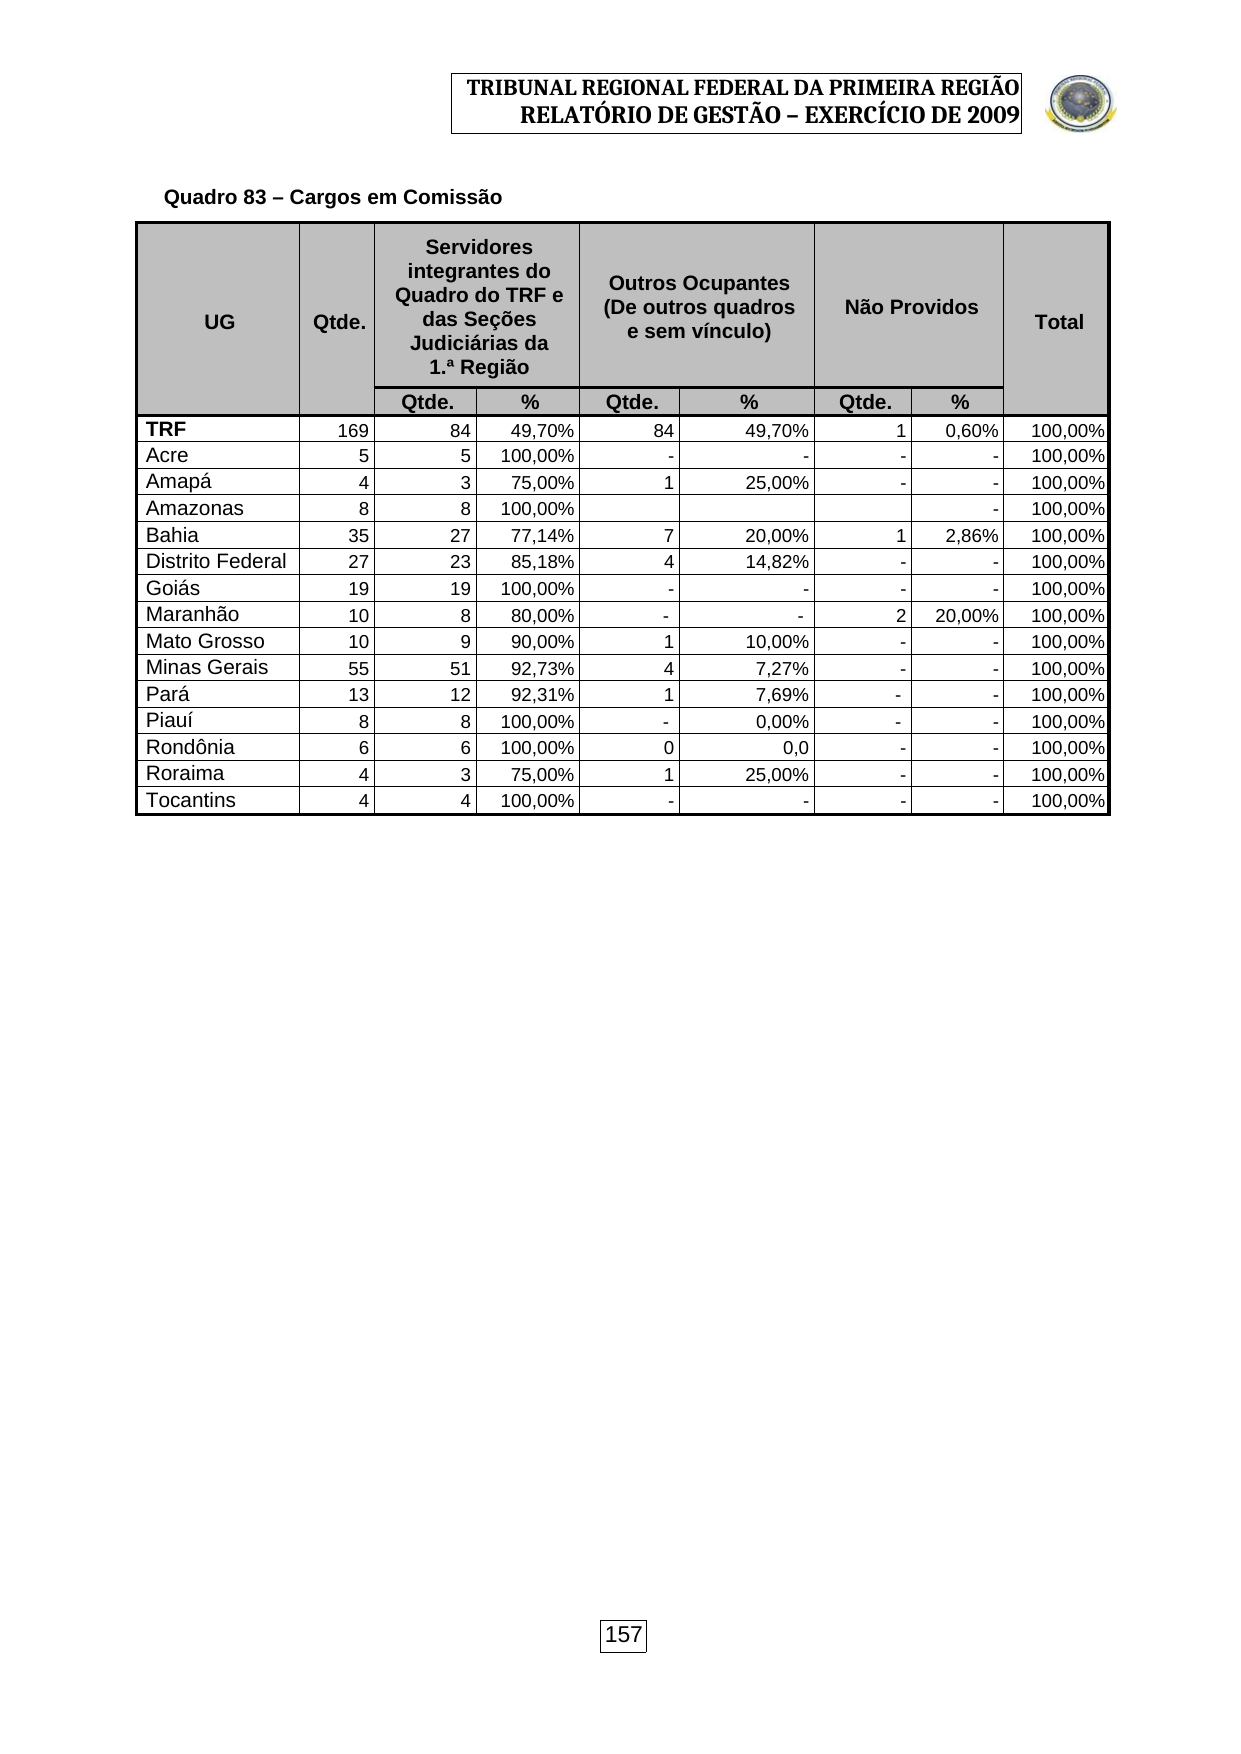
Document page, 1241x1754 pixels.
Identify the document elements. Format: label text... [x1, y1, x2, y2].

table_cell - [680, 575, 814, 601]
table_cell 8 [300, 708, 374, 733]
table_cell - [580, 575, 679, 601]
table_cell 14,82% [680, 549, 814, 574]
table_cell 5 [375, 442, 476, 468]
table_cell - [815, 681, 911, 707]
table_cell 84 [580, 417, 679, 441]
table_cell 4 [375, 787, 476, 813]
table_cell % [912, 389, 1003, 414]
table_cell 100,00% [1004, 602, 1107, 627]
table_cell 100,00% [477, 442, 579, 468]
table_cell Qtde. [375, 389, 476, 414]
table_header Outros Ocupantes (De outros quadros e sem vínculo) [580, 224, 814, 386]
table_cell 100,00% [1004, 734, 1107, 760]
table_cell - [580, 602, 679, 627]
table_cell 100,00% [1004, 442, 1107, 468]
table_header Total [1004, 224, 1107, 414]
table_cell Amazonas [138, 495, 299, 521]
table_cell 10 [300, 628, 374, 654]
table_cell 27 [300, 549, 374, 574]
table_cell 100,00% [1004, 469, 1107, 494]
table_cell 100,00% [1004, 417, 1107, 441]
table_cell 0,60% [912, 417, 1003, 441]
table_cell 77,14% [477, 522, 579, 547]
table_cell % [477, 389, 579, 414]
table_cell 35 [300, 522, 374, 547]
table_cell 4 [580, 549, 679, 574]
table_cell - [912, 442, 1003, 468]
table_cell Roraima [138, 761, 299, 786]
table_cell - [815, 761, 911, 786]
table_cell 100,00% [1004, 549, 1107, 574]
table_cell 4 [300, 761, 374, 786]
table_cell 84 [375, 417, 476, 441]
table_cell - [815, 549, 911, 574]
table_cell - [912, 655, 1003, 680]
table_cell 23 [375, 549, 476, 574]
table_cell 49,70% [477, 417, 579, 441]
table_cell 19 [375, 575, 476, 601]
table_cell 4 [580, 655, 679, 680]
table_cell Qtde. [815, 389, 911, 414]
table_cell TRF [138, 417, 299, 441]
table_cell Piauí [138, 708, 299, 733]
table_cell Tocantins [138, 787, 299, 813]
table_cell 7,27% [680, 655, 814, 680]
table_cell 100,00% [477, 708, 579, 733]
table_cell 8 [300, 495, 374, 521]
table_cell 100,00% [1004, 575, 1107, 601]
table_header Qtde. [300, 224, 374, 414]
table_cell Maranhão [138, 602, 299, 627]
table_cell 8 [375, 602, 476, 627]
table_cell 12 [375, 681, 476, 707]
table_cell 100,00% [477, 575, 579, 601]
table_cell 5 [300, 442, 374, 468]
table_cell 0 [580, 734, 679, 760]
table_cell - [912, 469, 1003, 494]
table_cell 1 [815, 522, 911, 547]
table_cell 80,00% [477, 602, 579, 627]
table_cell Qtde. [580, 389, 679, 414]
table_cell 100,00% [1004, 787, 1107, 813]
table_cell 3 [375, 761, 476, 786]
table_cell - [680, 787, 814, 813]
table_cell 1 [815, 417, 911, 441]
table_cell - [580, 708, 679, 733]
table_cell 2,86% [912, 522, 1003, 547]
table_cell - [815, 708, 911, 733]
table_cell 7 [580, 522, 679, 547]
table_cell 10,00% [680, 628, 814, 654]
table_cell 85,18% [477, 549, 579, 574]
table_cell - [815, 575, 911, 601]
table_cell 90,00% [477, 628, 579, 654]
table_cell 25,00% [680, 469, 814, 494]
table_cell 2 [815, 602, 911, 627]
table_cell - [912, 708, 1003, 733]
table_cell 8 [375, 495, 476, 521]
table_cell 100,00% [1004, 681, 1107, 707]
table_cell 13 [300, 681, 374, 707]
table_cell Distrito Federal [138, 549, 299, 574]
table_cell 0,00% [680, 708, 814, 733]
table_cell 1 [580, 761, 679, 786]
table_header UG [138, 224, 299, 414]
table_cell [815, 495, 911, 521]
table_cell - [815, 787, 911, 813]
table_cell 20,00% [680, 522, 814, 547]
table_cell [680, 495, 814, 521]
table_cell Acre [138, 442, 299, 468]
table_cell - [815, 655, 911, 680]
table_cell - [815, 442, 911, 468]
table_cell 9 [375, 628, 476, 654]
table_cell 100,00% [1004, 628, 1107, 654]
table_cell - [912, 549, 1003, 574]
table_cell 4 [300, 787, 374, 813]
table_cell - [680, 602, 814, 627]
subtitle Quadro 83 – Cargos em Comissão [163, 185, 1123, 209]
table_cell 4 [300, 469, 374, 494]
table_cell 92,31% [477, 681, 579, 707]
table_cell 100,00% [477, 495, 579, 521]
table_cell - [815, 469, 911, 494]
table_cell Bahia [138, 522, 299, 547]
table_cell - [912, 681, 1003, 707]
table_cell - [815, 734, 911, 760]
table_cell 19 [300, 575, 374, 601]
table_header Servidores integrantes do Quadro do TRF e das Seções Judiciárias da 1.ª Região [375, 224, 579, 386]
table_cell - [912, 787, 1003, 813]
table_cell 7,69% [680, 681, 814, 707]
table_header Não Providos [815, 224, 1003, 386]
table_cell 75,00% [477, 761, 579, 786]
table_cell 100,00% [1004, 708, 1107, 733]
table_cell 20,00% [912, 602, 1003, 627]
table_cell [580, 495, 679, 521]
table_cell Amapá [138, 469, 299, 494]
table_cell 75,00% [477, 469, 579, 494]
table_cell Pará [138, 681, 299, 707]
table_cell - [912, 628, 1003, 654]
table_cell 51 [375, 655, 476, 680]
table_cell 1 [580, 469, 679, 494]
table_cell - [912, 575, 1003, 601]
table_cell - [912, 734, 1003, 760]
table_cell 1 [580, 628, 679, 654]
table_cell Minas Gerais [138, 655, 299, 680]
table_cell 55 [300, 655, 374, 680]
table_cell % [680, 389, 814, 414]
table_cell 1 [580, 681, 679, 707]
table_cell Mato Grosso [138, 628, 299, 654]
table_cell 100,00% [477, 787, 579, 813]
table_cell 27 [375, 522, 476, 547]
table_cell 100,00% [1004, 761, 1107, 786]
picture [1045, 75, 1117, 133]
table_cell 8 [375, 708, 476, 733]
table_cell 100,00% [477, 734, 579, 760]
table_cell - [680, 442, 814, 468]
table_cell 6 [300, 734, 374, 760]
table_cell 169 [300, 417, 374, 441]
table_cell 100,00% [1004, 655, 1107, 680]
table_cell 3 [375, 469, 476, 494]
table_cell 10 [300, 602, 374, 627]
table_cell 25,00% [680, 761, 814, 786]
table_cell 6 [375, 734, 476, 760]
table_cell 0,0 [680, 734, 814, 760]
table_cell - [912, 761, 1003, 786]
table_cell Goiás [138, 575, 299, 601]
table_cell - [580, 787, 679, 813]
table_cell 92,73% [477, 655, 579, 680]
table_cell - [815, 628, 911, 654]
table_cell - [912, 495, 1003, 521]
table_cell 100,00% [1004, 495, 1107, 521]
table_cell Rondônia [138, 734, 299, 760]
table_cell - [580, 442, 679, 468]
table_cell 49,70% [680, 417, 814, 441]
table_cell 100,00% [1004, 522, 1107, 547]
